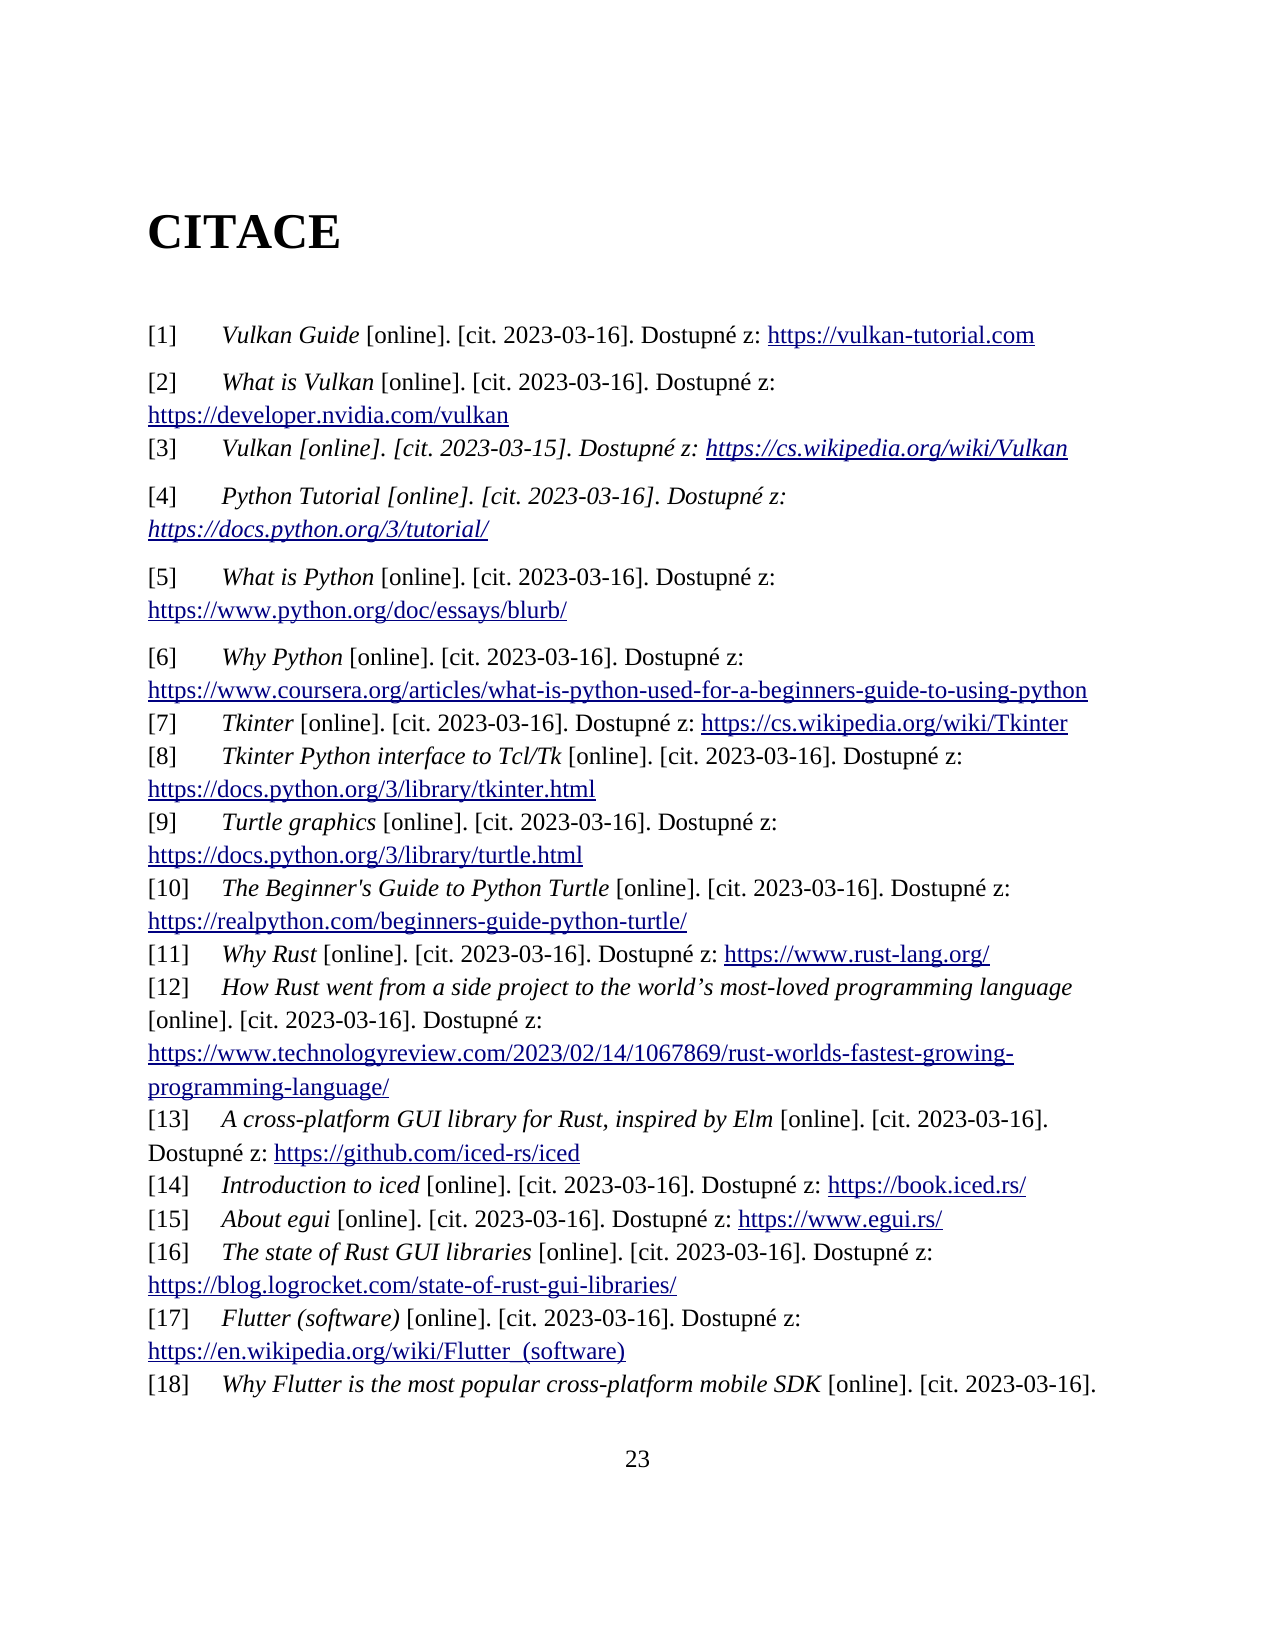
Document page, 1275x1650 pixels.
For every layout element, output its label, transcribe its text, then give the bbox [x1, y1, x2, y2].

text [5] What is Python [online]. [cit. 2023-03-16]. Dostupné z: https://www.python.org/doc/essays/blurb/ [148, 562, 1127, 623]
text [17] Flutter (software) [online]. [cit. 2023-03-16]. Dostupné z: https://en.wikipedia.org/wiki/Flutter_(software) [148, 1303, 1127, 1364]
text [1] Vulkan Guide [online]. [cit. 2023-03-16]. Dostupné z: https://vulkan-tutorial.com [148, 320, 1127, 348]
text [13] A cross-platform GUI library for Rust, inspired by Elm [online]. [cit. 2023-03-16]. Dostupné z: https://github.com/iced-rs/iced [148, 1104, 1127, 1166]
text [8] Tkinter Python interface to Tcl/Tk [online]. [cit. 2023-03-16]. Dostupné z: https://docs.python.org/3/library/tkinter.html [148, 741, 1127, 803]
text [7] Tkinter [online]. [cit. 2023-03-16]. Dostupné z: https://cs.wikipedia.org/wiki/Tkinter [148, 708, 1127, 737]
text [2] What is Vulkan [online]. [cit. 2023-03-16]. Dostupné z: https://developer.nvidia.com/vulkan [148, 367, 1127, 429]
text [6] Why Python [online]. [cit. 2023-03-16]. Dostupné z: https://www.coursera.org/articles/what-is-python-used-for-a-beginners-guide-to-using-python [148, 642, 1127, 704]
text [14] Introduction to iced [online]. [cit. 2023-03-16]. Dostupné z: https://book.iced.rs/ [148, 1171, 1127, 1199]
text [3] Vulkan [online]. [cit. 2023-03-15]. Dostupné z: https://cs.wikipedia.org/wiki/Vulkan [148, 433, 1127, 462]
text [18] Why Flutter is the most popular cross-platform mobile SDK [online]. [cit. 2023-03-16]. [148, 1369, 1127, 1397]
text [11] Why Rust [online]. [cit. 2023-03-16]. Dostupné z: https://www.rust-lang.org/ [148, 939, 1127, 968]
text [4] Python Tutorial [online]. [cit. 2023-03-16]. Dostupné z: https://docs.python.org/3/tutorial/ [148, 481, 1127, 543]
text [15] About egui [online]. [cit. 2023-03-16]. Dostupné z: https://www.egui.rs/ [148, 1204, 1127, 1232]
text [12] How Rust went from a side project to the world’s most-loved programming language [online]. [cit. 2023-03-16]. Dostupné z: https://www.technologyreview.com/2023/02/14/1067869/rust-worlds-fastest-growing-programming-language/ [148, 972, 1127, 1100]
text [16] The state of Rust GUI libraries [online]. [cit. 2023-03-16]. Dostupné z: https://blog.logrocket.com/state-of-rust-gui-libraries/ [148, 1237, 1127, 1298]
text [9] Turtle graphics [online]. [cit. 2023-03-16]. Dostupné z: https://docs.python.org/3/library/turtle.html [148, 807, 1127, 869]
text [10] The Beginner's Guide to Python Turtle [online]. [cit. 2023-03-16]. Dostupné z: https://realpython.com/beginners-guide-python-turtle/ [148, 873, 1127, 935]
subtitle CITACE [148, 202, 1127, 260]
